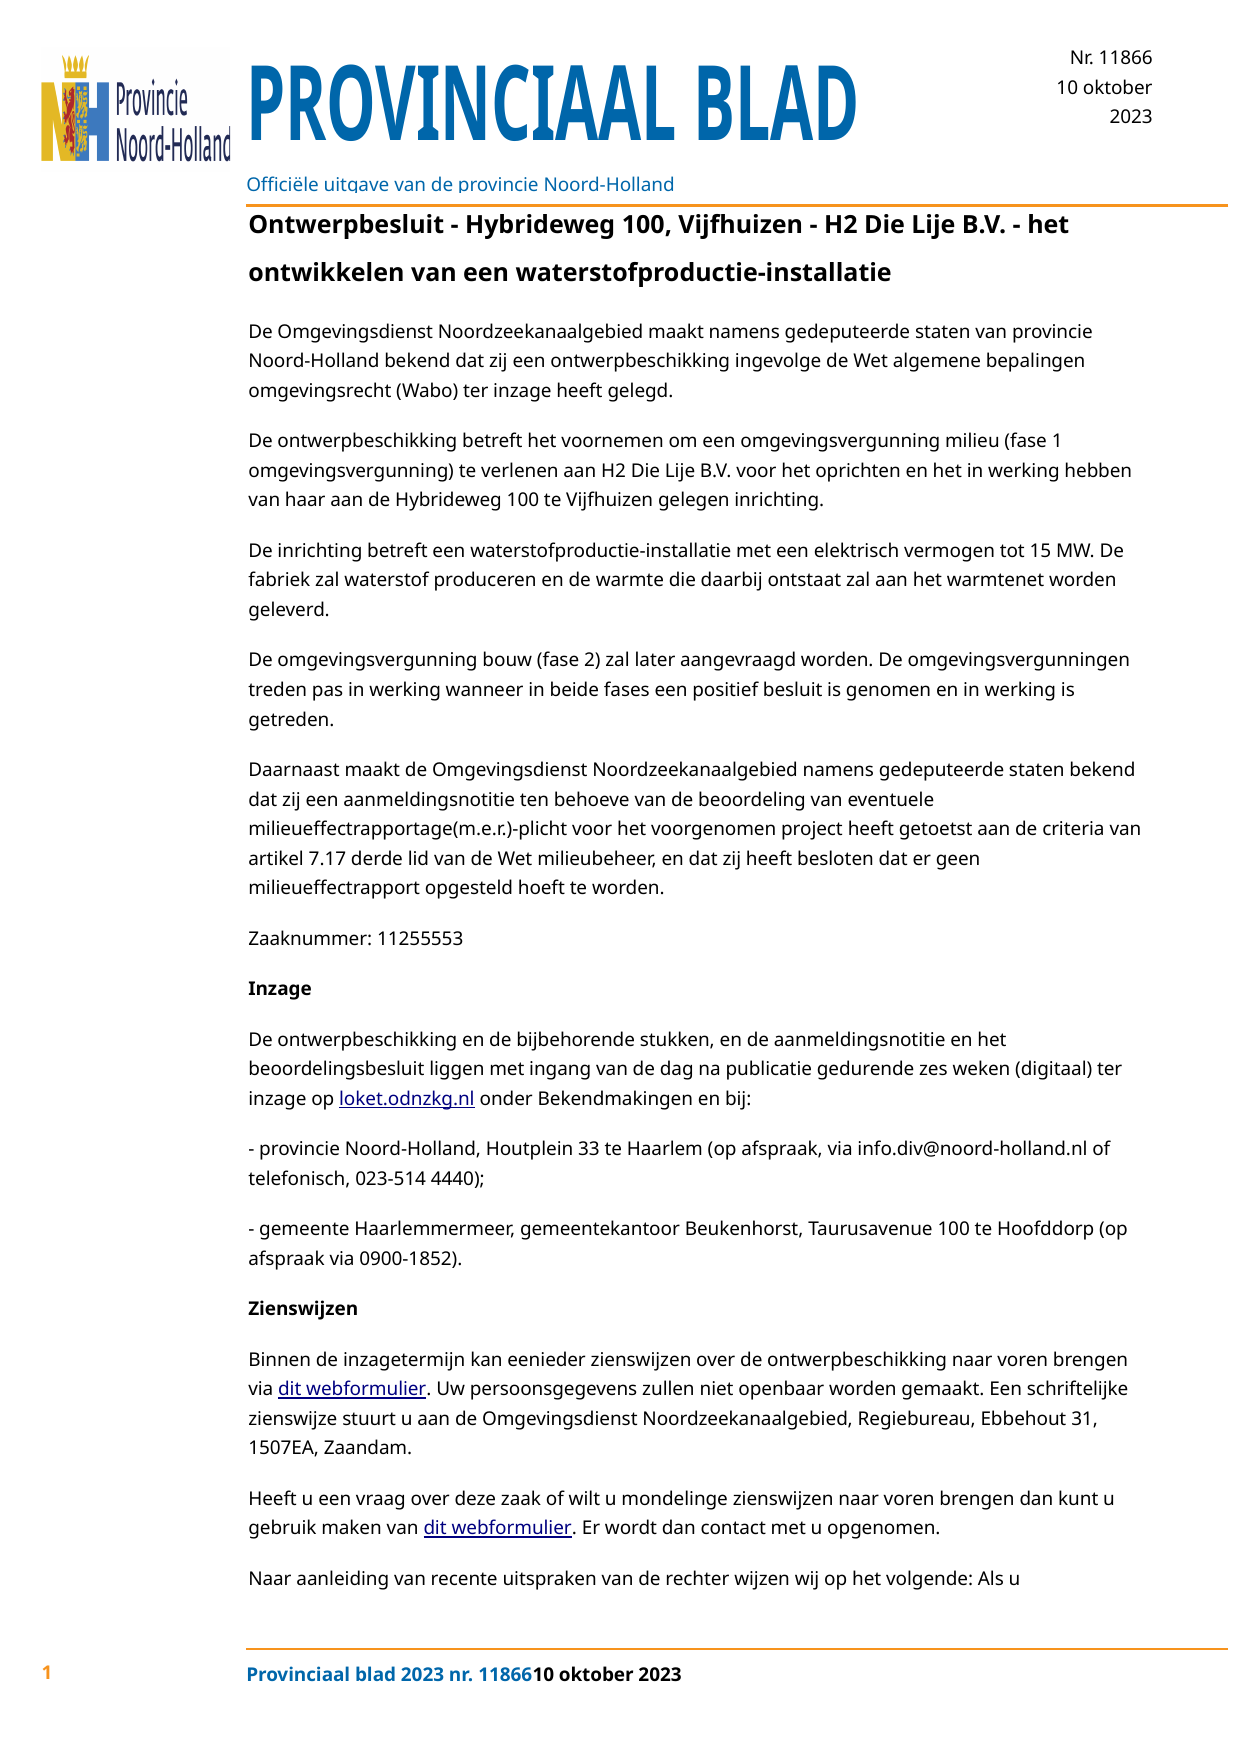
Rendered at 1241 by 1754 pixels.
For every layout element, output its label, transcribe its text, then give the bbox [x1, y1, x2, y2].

text Inzage [248, 975, 1152, 1001]
text Binnen de inzagetermijn kan eenieder zienswijzen over de ontwerpbeschikking naar voren brengen via dit webformulier. Uw persoonsgegevens zullen niet openbaar worden gemaakt. Een schriftelijke zienswijze stuurt u aan de Omgevingsdienst Noordzeekanaalgebied, Regiebureau, Ebbehout 31, 1507EA, Zaandam. [248, 1346, 1152, 1460]
text Ontwerpbesluit - Hybrideweg 100, Vijfhuizen - H2 Die Lije B.V. - het ontwikkelen van een waterstofproductie-installatie [248, 207, 1152, 288]
text - gemeente Haarlemmermeer, gemeentekantoor Beukenhorst, Taurusavenue 100 te Hoofddorp (op afspraak via 0900-1852). [248, 1215, 1152, 1271]
text Naar aanleiding van recente uitspraken van de rechter wijzen wij op het volgende: Als u [248, 1565, 1152, 1591]
text Heeft u een vraag over deze zaak of wilt u mondelinge zienswijzen naar voren brengen dan kunt u gebruik maken van dit webformulier. Er wordt dan contact met u opgenomen. [248, 1485, 1152, 1540]
picture [41, 47, 231, 172]
text De inrichting betreft een waterstofproductie-installatie met een elektrisch vermogen tot 15 MW. De fabriek zal waterstof produceren en de warmte die daarbij ontstaat zal aan het warmtenet worden geleverd. [248, 537, 1152, 622]
text Daarnaast maakt de Omgevingsdienst Noordzeekanaalgebied namens gedeputeerde staten bekend dat zij een aanmeldingsnotitie ten behoeve van de beoordeling van eventuele milieueffectrapportage(m.e.r.)-plicht voor het voorgenomen project heeft getoetst aan de criteria van artikel 7.17 derde lid van de Wet milieubeheer, en dat zij heeft besloten dat er geen milieueffectrapport opgesteld hoeft te worden. [248, 756, 1152, 900]
text Zienswijzen [248, 1295, 1152, 1321]
text De omgevingsvergunning bouw (fase 2) zal later aangevraagd worden. De omgevingsvergunningen treden pas in werking wanneer in beide fases een positief besluit is genomen en in werking is getreden. [248, 647, 1152, 732]
text - provincie Noord-Holland, Houtplein 33 te Haarlem (op afspraak, via info.div@noord-holland.nl of telefonisch, 023-514 4440); [248, 1135, 1152, 1191]
text De Omgevingsdienst Noordzeekanaalgebied maakt namens gedeputeerde staten van provincie Noord-Holland bekend dat zij een ontwerpbeschikking ingevolge de Wet algemene bepalingen omgevingsrecht (Wabo) ter inzage heeft gelegd. [248, 318, 1152, 403]
text Zaaknummer: 11255553 [248, 925, 1152, 951]
text De ontwerpbeschikking betreft het voornemen om een omgevingsvergunning milieu (fase 1 omgevingsvergunning) te verlenen aan H2 Die Lije B.V. voor het oprichten en het in werking hebben van haar aan de Hybrideweg 100 te Vijfhuizen gelegen inrichting. [248, 427, 1152, 512]
text De ontwerpbeschikking en de bijbehorende stukken, en de aanmeldingsnotitie en het beoordelingsbesluit liggen met ingang van de dag na publicatie gedurende zes weken (digitaal) ter inzage op loket.odnzkg.nl onder Bekendmakingen en bij: [248, 1026, 1152, 1111]
